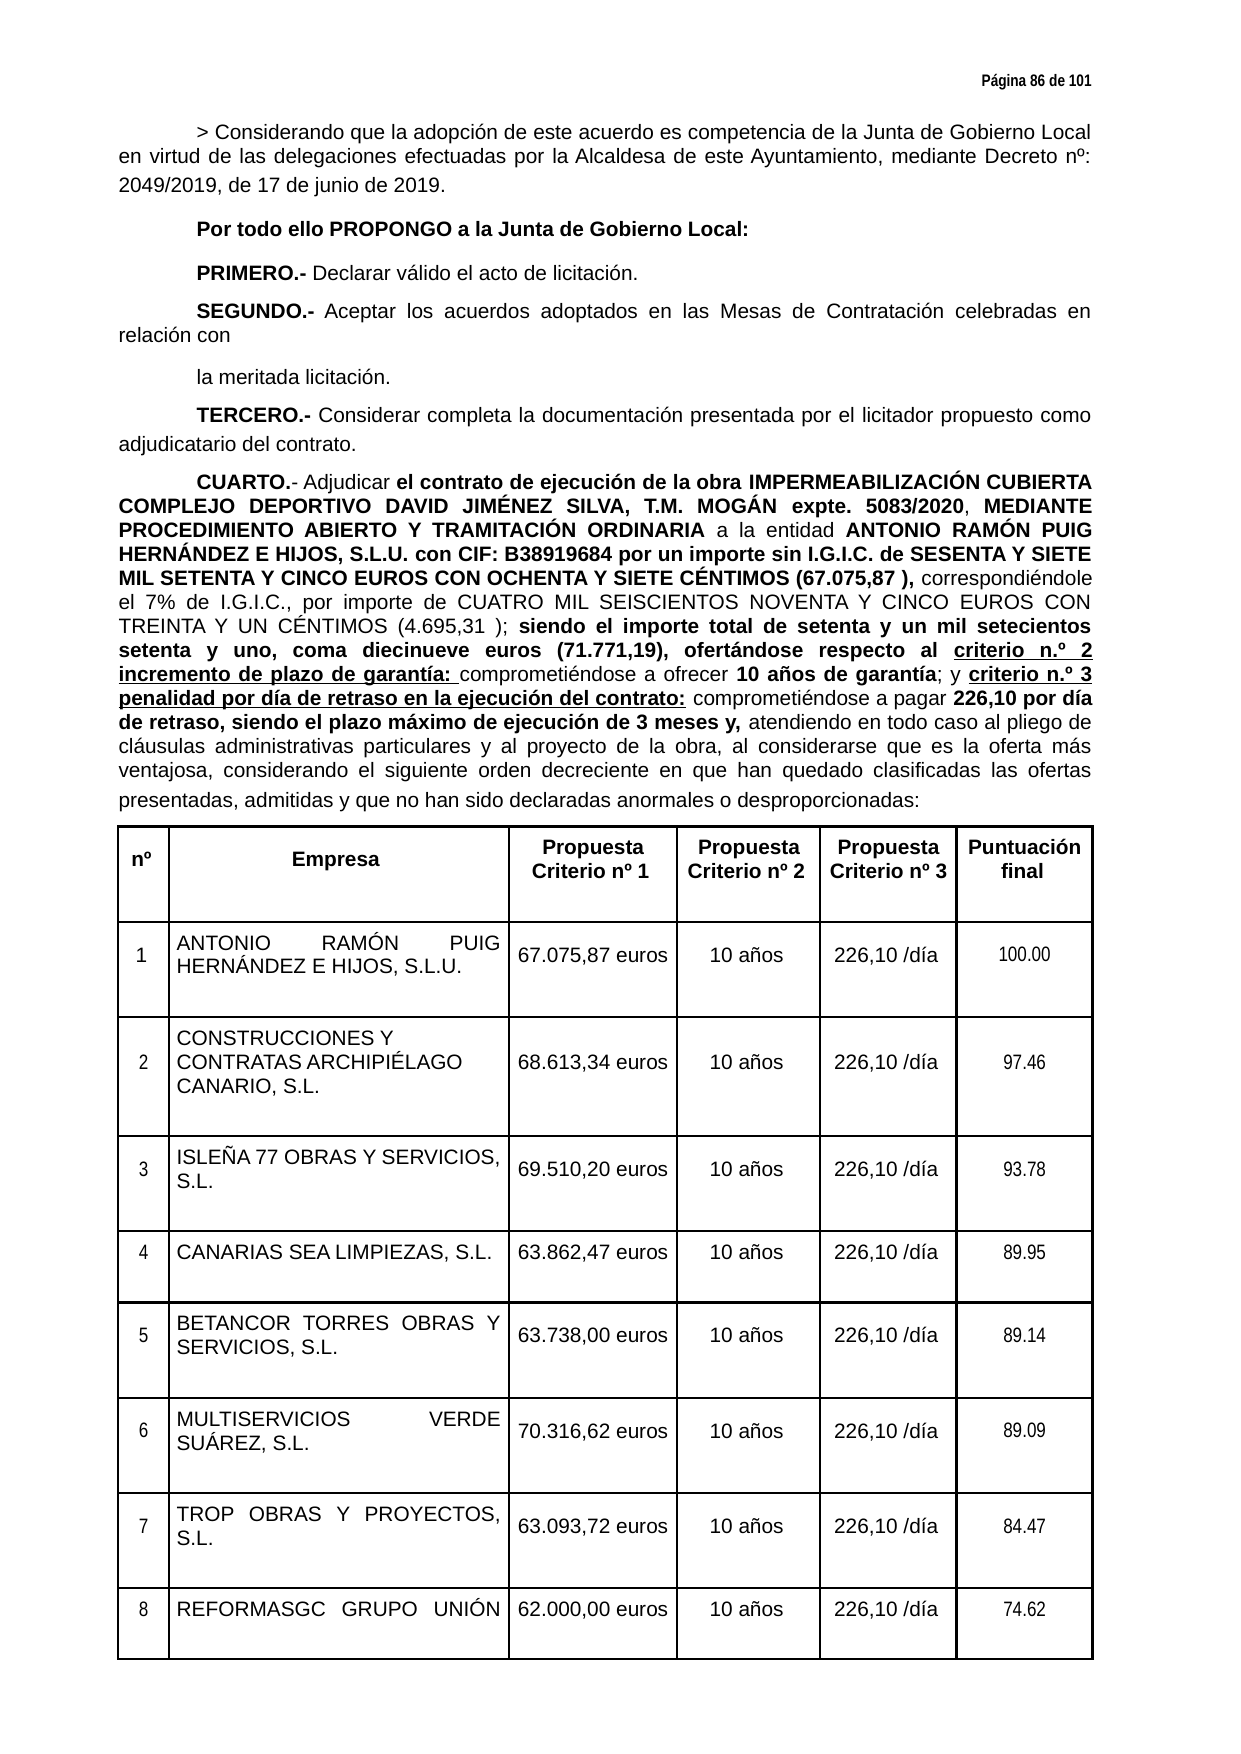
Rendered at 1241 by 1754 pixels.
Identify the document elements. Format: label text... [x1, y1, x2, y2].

table_cell 70.316,62 euros [510, 1399, 676, 1492]
table_cell 7 [119, 1494, 168, 1587]
table_cell 10 años [678, 1137, 819, 1230]
table_cell 226,10 /día [821, 1018, 955, 1135]
table_cell 89,95 [958, 1232, 1091, 1301]
table_cell 10 años [678, 1304, 819, 1397]
table_cell 1 [119, 923, 168, 1016]
table_cell 226,10 /día [821, 1137, 955, 1230]
table_cell 63.738,00 euros [510, 1304, 676, 1397]
table_cell 84,47 [958, 1494, 1091, 1587]
table_cell 4 [119, 1232, 168, 1301]
table_cell 10 años [678, 1232, 819, 1301]
table_cell 89,14 [958, 1304, 1091, 1397]
text PRIMERO.- Declarar válido el acto de licitación. [118, 255, 1092, 286]
table_cell 63.862,47 euros [510, 1232, 676, 1301]
text Por todo ello PROPONGO a la Junta de Gobierno Local: [118, 211, 1092, 242]
table_cell TROP OBRAS Y PROYECTOS, S.L. [170, 1494, 508, 1587]
table_cell BETANCOR TORRES OBRAS Y SERVICIOS, S.L. [170, 1304, 508, 1397]
text TERCERO.- Considerar completa la documentación presentada por el licitador propuesto como adjudicatario del contrato. [118, 403, 1092, 458]
text CUARTO.- Adjudicar el contrato de ejecución de la obra IMPERMEABILIZACIÓN CUBIERTA COMPLEJO DEPORTIVO DAVID JIMÉNEZ SILVA, T.M. MOGÁN expte. 5083/2020, MEDIANTE PROCEDIMIENTO ABIERTO Y TRAMITACIÓN ORDINARIA a la entidad ANTONIO RAMÓN PUIG HERNÁNDEZ E HIJOS, S.L.U. con CIF: B38919684 por un importe sin I.G.I.C. de SESENTA Y SIETE MIL SETENTA Y CINCO EUROS CON OCHENTA Y SIETE CÉNTIMOS (67.075,87 ), correspondiéndole el 7% de I.G.I.C., por importe de CUATRO MIL SEISCIENTOS NOVENTA Y CINCO EUROS CON TREINTA Y UN CÉNTIMOS (4.695,31 ); siendo el importe total de setenta y un mil setecientos setenta y uno, coma diecinueve euros (71.771,19), ofertándose respecto al criterio n.º 2 incremento de plazo de garantía: comprometiéndose a ofrecer 10 años de garantía; y criterio n.º 3 penalidad por día de retraso en la ejecución del contrato: comprometiéndose a pagar 226,10 por día de retraso, siendo el plazo máximo de ejecución de 3 meses y, atendiendo en todo caso al pliego de cláusulas administrativas particulares y al proyecto de la obra, al considerarse que es la oferta más ventajosa, considerando el siguiente orden decreciente en que han quedado clasificadas las ofertas presentadas, admitidas y que no han sido declaradas anormales o desproporcionadas: [118, 470, 1092, 813]
table_cell REFORMASGC GRUPO UNIÓN [170, 1589, 508, 1658]
table_cell CONSTRUCCIONES Y CONTRATAS ARCHIPIÉLAGO CANARIO, S.L. [170, 1018, 508, 1135]
table_header Empresa [170, 828, 508, 921]
table_cell 10 años [678, 1018, 819, 1135]
table_cell 226,10 /día [821, 1494, 955, 1587]
table_cell 3 [119, 1137, 168, 1230]
table_cell 67.075,87 euros [510, 923, 676, 1016]
table_cell ISLEÑA 77 OBRAS Y SERVICIOS, S.L. [170, 1137, 508, 1230]
table_cell 2 [119, 1018, 168, 1135]
text > Considerando que la adopción de este acuerdo es competencia de la Junta de Gobierno Local en virtud de las delegaciones efectuadas por la Alcaldesa de este Ayuntamiento, mediante Decreto nº: 2049/2019, de 17 de junio de 2019. [118, 120, 1092, 199]
table_header Propuesta Criterio nº 1 [510, 828, 676, 921]
table_cell 68.613,34 euros [510, 1018, 676, 1135]
table_cell 10 años [678, 1494, 819, 1587]
table_cell 69.510,20 euros [510, 1137, 676, 1230]
table_cell 6 [119, 1399, 168, 1492]
table_cell 226,10 /día [821, 1232, 955, 1301]
table_cell 89,09 [958, 1399, 1091, 1492]
text la meritada licitación. [118, 359, 1092, 390]
table_cell 8 [119, 1589, 168, 1658]
table_cell CANARIAS SEA LIMPIEZAS, S.L. [170, 1232, 508, 1301]
table_header nº [119, 828, 168, 921]
table_header Propuesta Criterio nº 2 [678, 828, 819, 921]
table_cell 226,10 /día [821, 1589, 955, 1658]
table_cell 226,10 /día [821, 1304, 955, 1397]
table_cell ANTONIO RAMÓN PUIG HERNÁNDEZ E HIJOS, S.L.U. [170, 923, 508, 1016]
table_cell 97,46 [958, 1018, 1091, 1135]
table_cell 93,78 [958, 1137, 1091, 1230]
table_cell 226,10 /día [821, 1399, 955, 1492]
table_cell 10 años [678, 1589, 819, 1658]
table_cell 100,00 [958, 923, 1091, 1016]
table_cell 226,10 /día [821, 923, 955, 1016]
table_cell 74,62 [958, 1589, 1091, 1658]
table_header Puntuación final [958, 828, 1091, 921]
table_cell 10 años [678, 923, 819, 1016]
text SEGUNDO.- Aceptar los acuerdos adoptados en las Mesas de Contratación celebradas en relación con [118, 298, 1092, 346]
table_cell 10 años [678, 1399, 819, 1492]
table_cell 62.000,00 euros [510, 1589, 676, 1658]
table_cell MULTISERVICIOS VERDE SUÁREZ, S.L. [170, 1399, 508, 1492]
table_cell 5 [119, 1304, 168, 1397]
table_header Propuesta Criterio nº 3 [821, 828, 955, 921]
table_cell 63.093,72 euros [510, 1494, 676, 1587]
